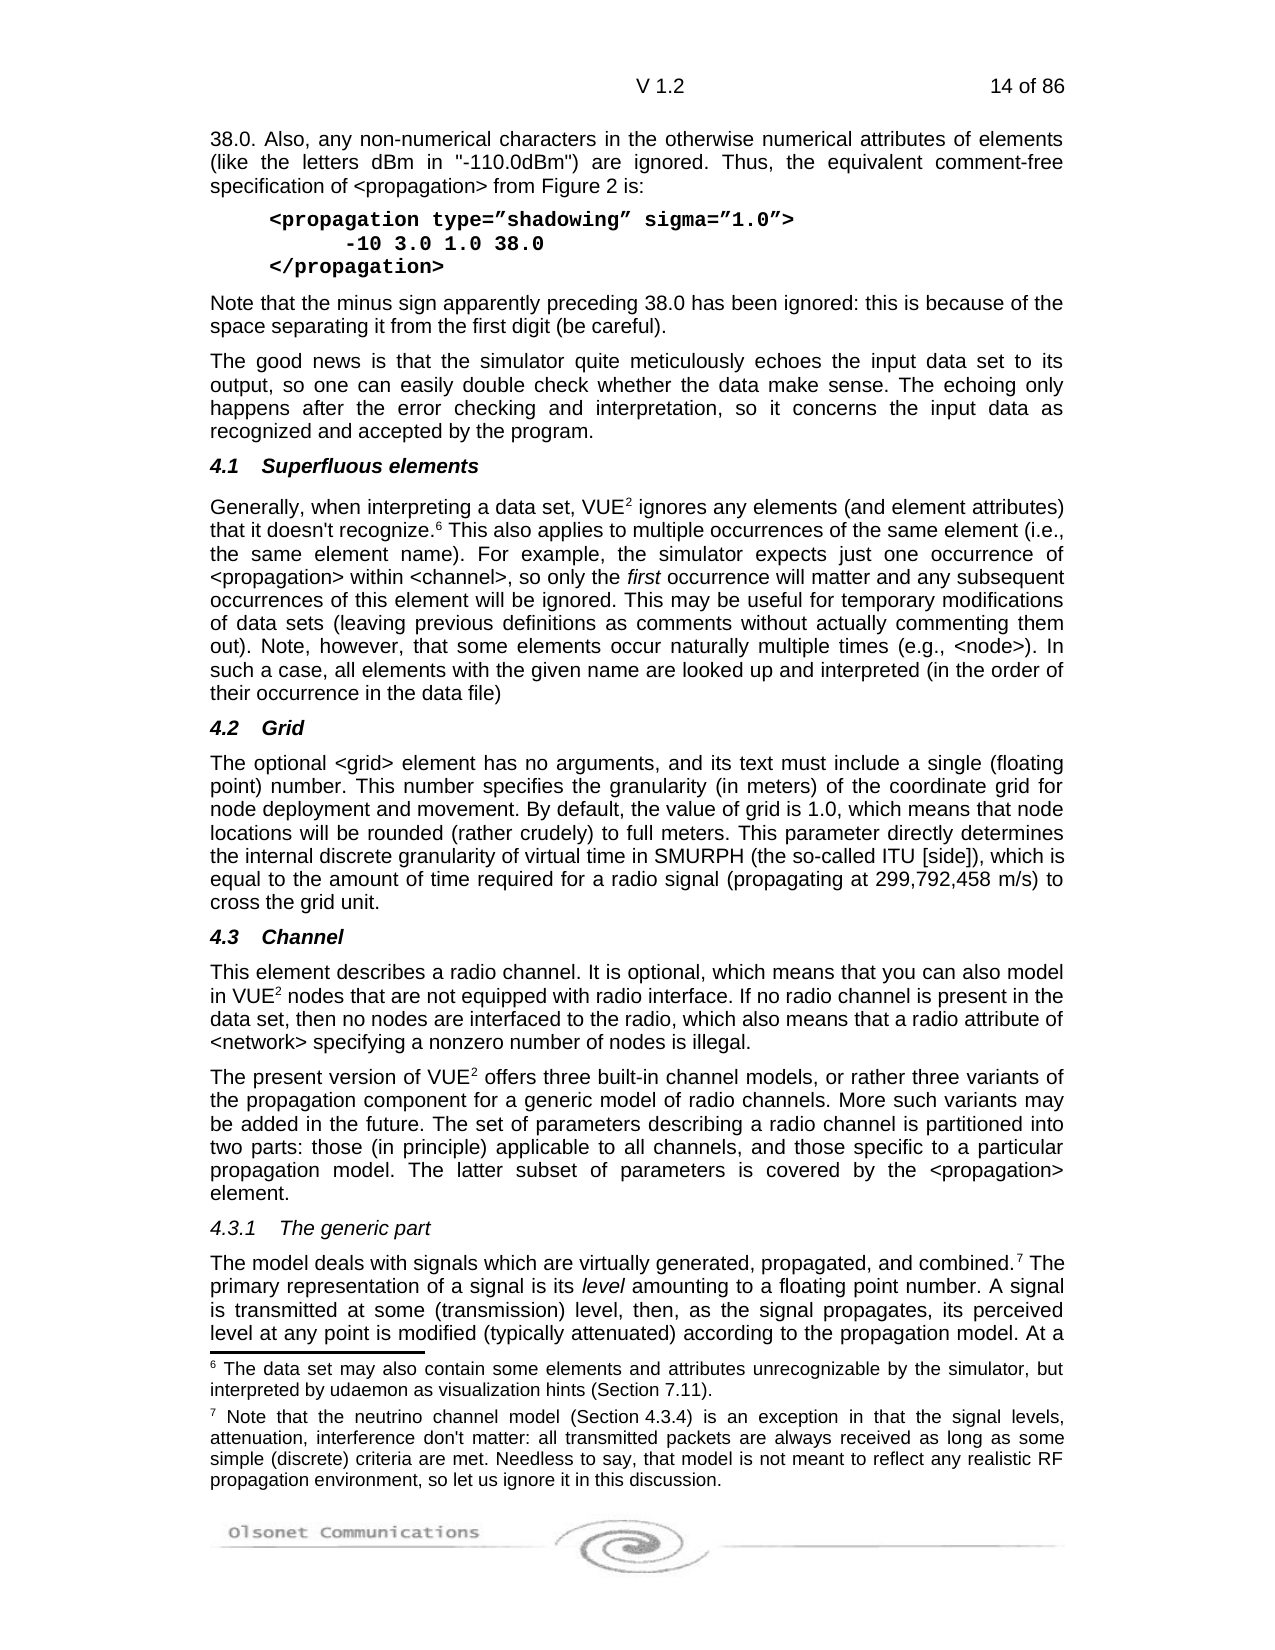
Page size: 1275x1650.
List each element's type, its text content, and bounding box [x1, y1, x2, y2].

subtitle Grid [210, 717, 1065, 740]
subtitle The generic part [210, 1217, 1065, 1240]
text The data set may also contain some elements and attributes unrecognizable by the simulator, but interpreted by udaemon as visualization hints (Section 7.11). [210, 1358, 1065, 1400]
subtitle Superfluous elements [210, 455, 1065, 478]
text The present version of VUE2 offers three built-in channel models, or rather three variants of the propagation component for a generic model of radio channels. More such variants may be added in the future. The set of parameters describing a radio channel is partitioned into two parts: those (in principle) applicable to all channels, and those specific to a particular propagation model. The latter subset of parameters is covered by the <propagation> element. [210, 1066, 1065, 1205]
text Note that the minus sign apparently preceding 38.0 has been ignored: this is because of the space separating it from the first digit (be careful). [210, 292, 1065, 338]
picture [210, 1504, 1065, 1596]
text <propagation type=”shadowing” sigma=”1.0”> [269, 209, 1065, 233]
text Note that the neutrino channel model (Section 4.3.4) is an exception in that the signal levels, attenuation, interference don't matter: all transmitted packets are always received as long as some simple (discrete) criteria are met. Needless to say, that model is not meant to reflect any realistic RF propagation environment, so let us ignore it in this discussion. [210, 1406, 1065, 1490]
text -10 3.0 1.0 38.0 [269, 233, 1065, 256]
text The good news is that the simulator quite meticulously echoes the input data set to its output, so one can easily double check whether the data make sense. The echoing only happens after the error checking and interpretation, so it concerns the input data as recognized and accepted by the program. [210, 350, 1065, 443]
text </propagation> [269, 256, 1065, 280]
text The optional <grid> element has no arguments, and its text must include a single (floating point) number. This number specifies the granularity (in meters) of the coordinate grid for node deployment and movement. By default, the value of grid is 1.0, which means that node locations will be rounded (rather crudely) to full meters. This parameter directly determines the internal discrete granularity of virtual time in SMURPH (the so-called ITU [side]), which is equal to the amount of time required for a radio signal (propagating at 299,792,458 m/s) to cross the grid unit. [210, 752, 1065, 914]
text This element describes a radio channel. It is optional, which means that you can also model in VUE2 nodes that are not equipped with radio interface. If no radio channel is present in the data set, then no nodes are interfaced to the radio, which also means that a radio attribute of <network> specifying a nonzero number of nodes is illegal. [210, 961, 1065, 1054]
subtitle Channel [210, 926, 1065, 949]
text The model deals with signals which are virtually generated, propagated, and combined. The primary representation of a signal is its level amounting to a floating point number. A signal is transmitted at some (transmission) level, then, as the signal propagates, its perceived level at any point is modified (typically attenuated) according to the propagation model. At a [210, 1252, 1065, 1345]
text Generally, when interpreting a data set, VUE2 ignores any elements (and element attributes) that it doesn't recognize. This also applies to multiple occurrences of the same element (i.e., the same element name). For example, the simulator expects just one occurrence of <propagation> within <channel>, so only the first occurrence will matter and any subsequent occurrences of this element will be ignored. This may be useful for temporary modifications of data sets (leaving previous definitions as comments without actually commenting them out). Note, however, that some elements occur naturally multiple times (e.g., <node>). In such a case, all elements with the given name are looked up and interpreted (in the order of their occurrence in the data file) [210, 496, 1065, 705]
text 38.0. Also, any non-numerical characters in the otherwise numerical attributes of elements (like the letters dBm in "-110.0dBm") are ignored. Thus, the equivalent comment-free specification of <propagation> from Figure 2 is: [210, 128, 1065, 197]
